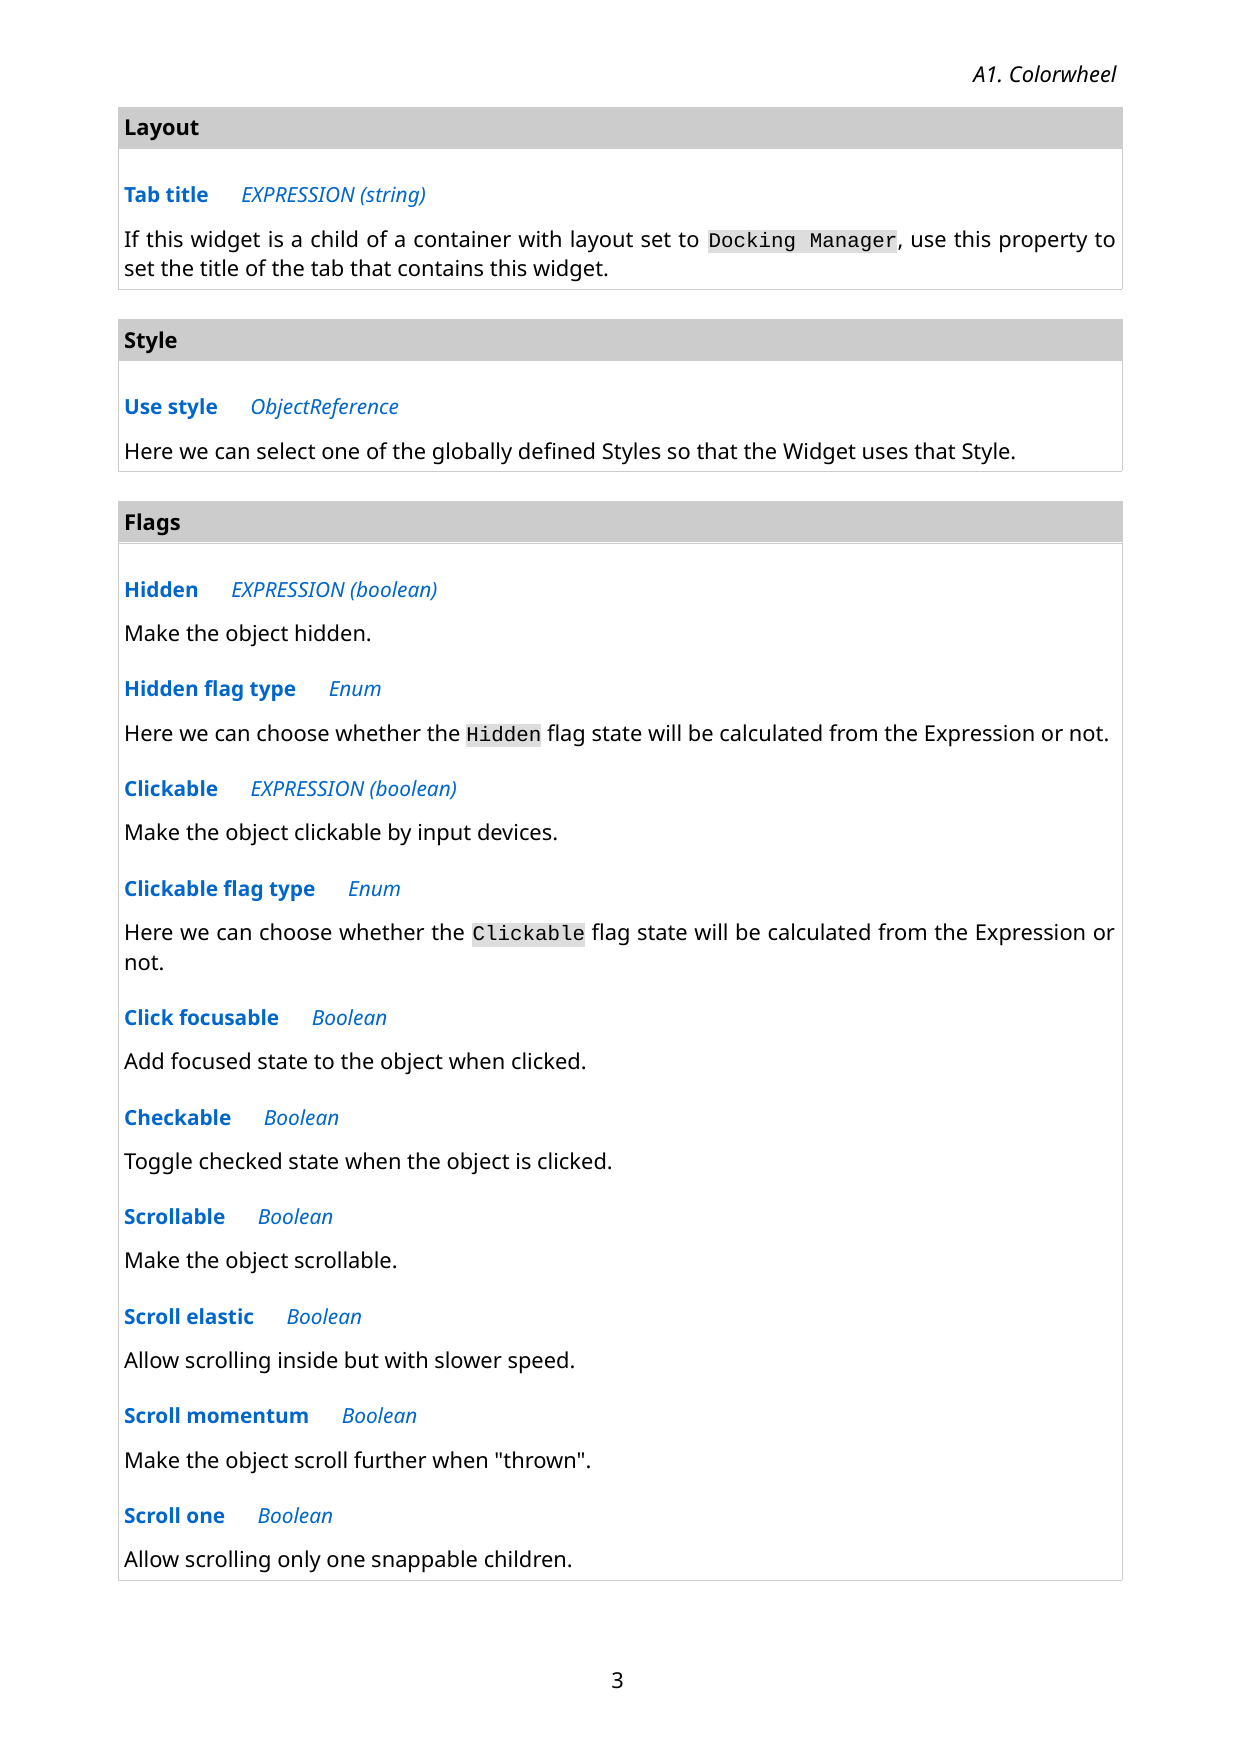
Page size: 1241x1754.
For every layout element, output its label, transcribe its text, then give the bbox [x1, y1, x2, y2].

table_cell Use style ObjectReference Here we can select one of the globally defined Styles so that the Widget uses that Style. [119, 361, 1122, 471]
table_cell Hidden EXPRESSION (boolean) Make the object hidden. Hidden flag type Enum Here we can choose whether the Hidden flag state will be calculated from the Expression or not. Clickable EXPRESSION (boolean) Make the object clickable by input devices. Clickable flag type Enum Here we can choose whether the Clickable flag state will be calculated from the Expression or not. Click focusable Boolean Add focused state to the object when clicked. Checkable Boolean Toggle checked state when the object is clicked. Scrollable Boolean Make the object scrollable. Scroll elastic Boolean Allow scrolling inside but with slower speed. Scroll momentum Boolean Make the object scroll further when "thrown". Scroll one Boolean Allow scrolling only one snappable children. [119, 544, 1122, 1580]
table_header Layout [119, 108, 1122, 148]
table_cell Tab title EXPRESSION (string) If this widget is a child of a container with layout set to Docking Manager, use this property to set the title of the tab that contains this widget. [119, 149, 1122, 289]
table_header Style [119, 320, 1122, 360]
table_header Flags [119, 502, 1122, 542]
